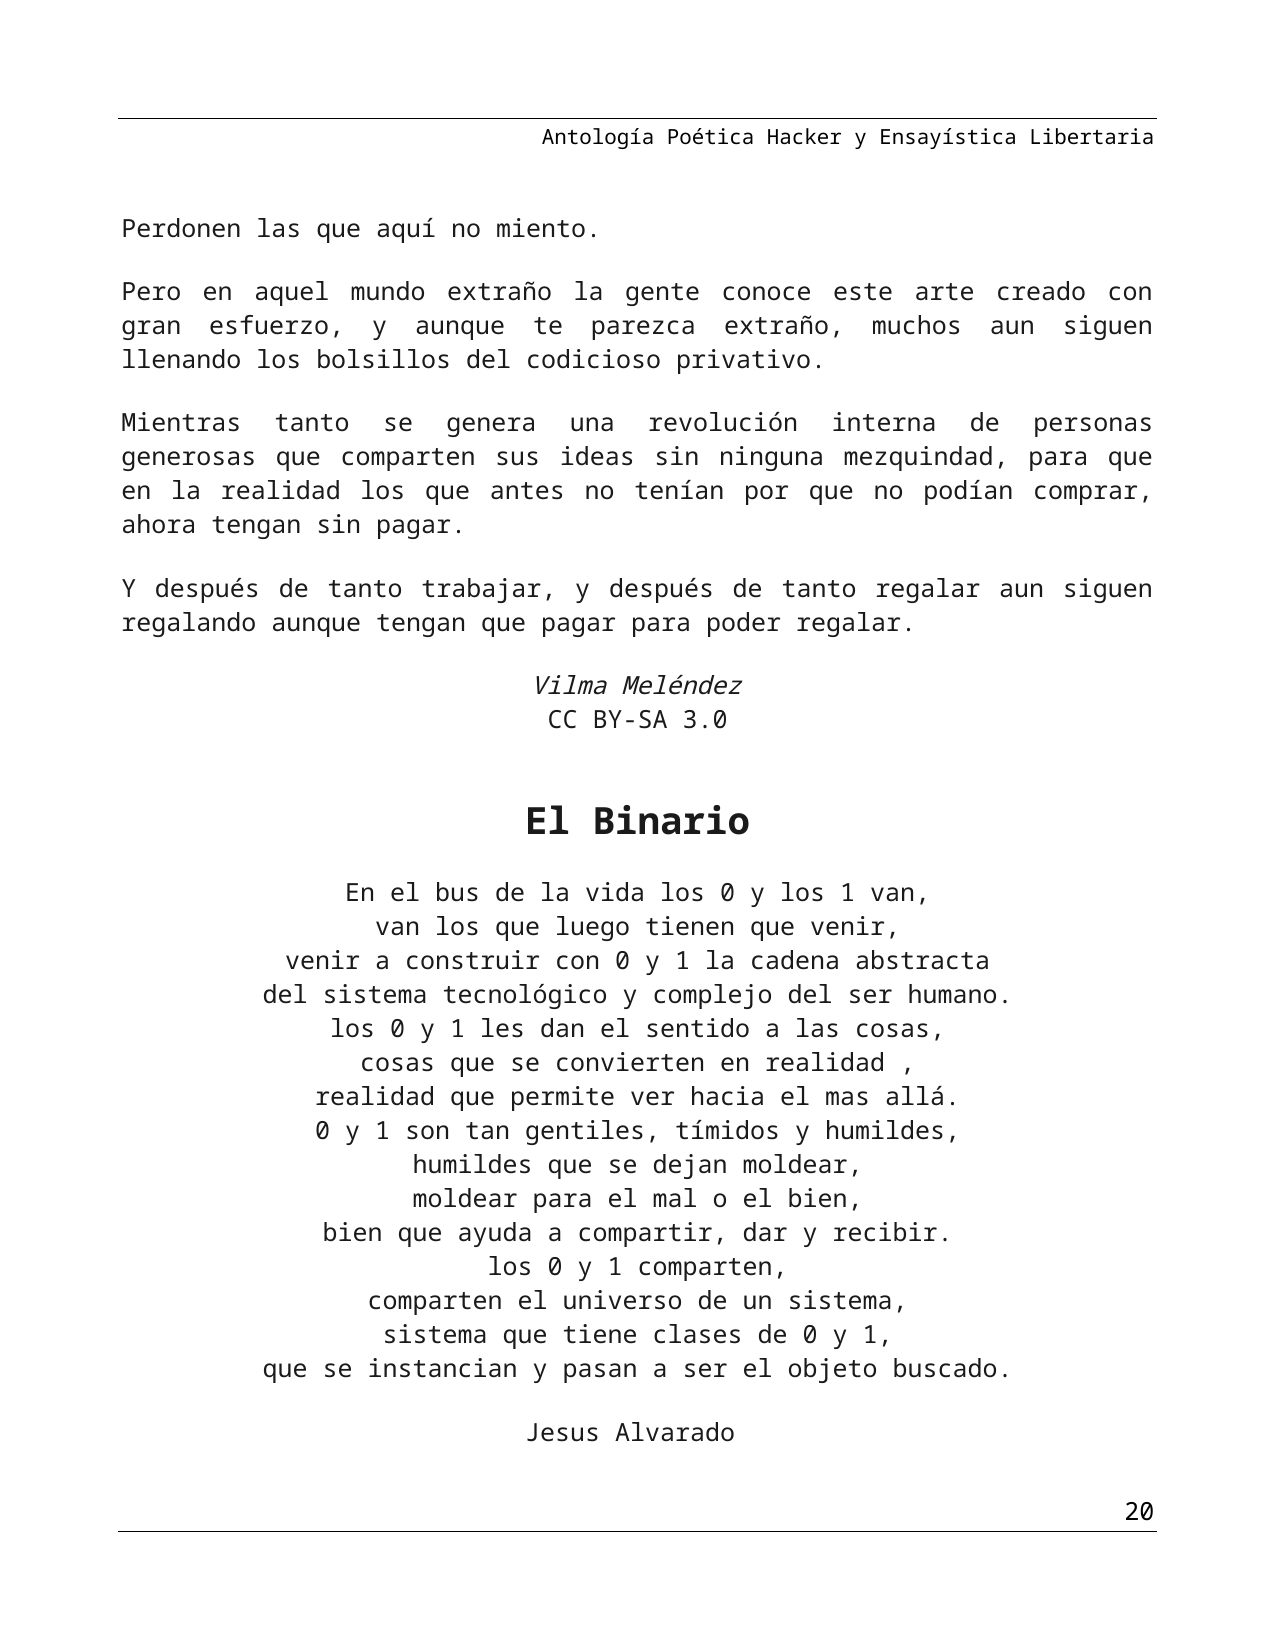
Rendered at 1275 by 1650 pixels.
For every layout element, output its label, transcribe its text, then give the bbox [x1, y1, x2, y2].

text bien que ayuda a compartir, dar y recibir. [121, 1215, 1154, 1249]
text del sistema tecnológico y complejo del ser humano. [121, 976, 1154, 1010]
text En el bus de la vida los 0 y los 1 van, [121, 874, 1154, 908]
text cosas que se convierten en realidad , [121, 1044, 1154, 1078]
text comparten el universo de un sistema, [121, 1283, 1154, 1317]
text sistema que tiene clases de 0 y 1, [121, 1317, 1154, 1351]
text van los que luego tienen que venir, [121, 908, 1154, 942]
text moldear para el mal o el bien, [121, 1181, 1154, 1215]
text los 0 y 1 les dan el sentido a las cosas, [121, 1010, 1154, 1044]
text humildes que se dejan moldear, [121, 1147, 1154, 1181]
text Vilma Meléndez [121, 667, 1154, 702]
text los 0 y 1 comparten, [121, 1249, 1154, 1283]
text 0 y 1 son tan gentiles, tímidos y humildes, [121, 1113, 1154, 1147]
text Mientras tanto se genera una revolución interna de personas generosas que comparten sus ideas sin ninguna mezquindad, para que en la realidad los que antes no tenían por que no podían comprar, ahora tengan sin pagar. [121, 405, 1154, 541]
text Y después de tanto trabajar, y después de tanto regalar aun siguen regalando aunque tengan que pagar para poder regalar. [121, 570, 1154, 638]
text realidad que permite ver hacia el mas allá. [121, 1078, 1154, 1113]
text CC BY-SA 3.0 [121, 702, 1154, 736]
text Pero en aquel mundo extraño la gente conoce este arte creado con gran esfuerzo, y aunque te parezca extraño, muchos aun siguen llenando los bolsillos del codicioso privativo. [121, 273, 1154, 376]
text Perdonen las que aquí no miento. [121, 210, 1154, 244]
text Jesus Alvarado [121, 1414, 1154, 1448]
text que se instancian y pasan a ser el objeto buscado. [121, 1351, 1154, 1385]
text El Binario [121, 794, 1154, 845]
text venir a construir con 0 y 1 la cadena abstracta [121, 942, 1154, 976]
